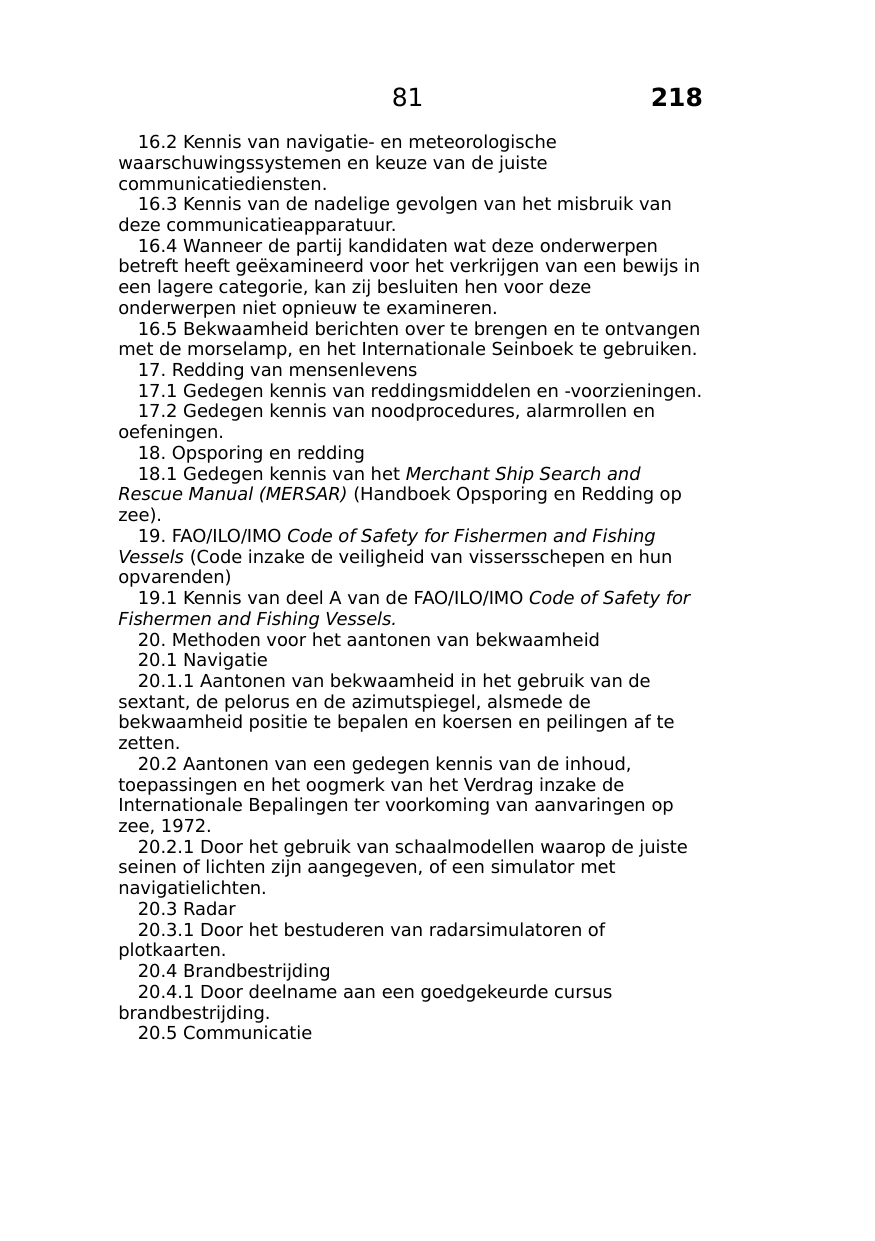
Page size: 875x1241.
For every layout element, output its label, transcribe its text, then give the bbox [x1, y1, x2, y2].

text 18. Opsporing en redding [118, 443, 703, 463]
text 17.2 Gedegen kennis van noodprocedures, alarmrollen en oefeningen. [118, 401, 703, 443]
text 20.3.1 Door het bestuderen van radarsimulatoren of plotkaarten. [118, 919, 703, 961]
text 20.4.1 Door deelname aan een goedgekeurde cursus brandbestrijding. [118, 982, 703, 1023]
text 20.5 Communicatie [118, 1023, 703, 1044]
text 20.4 Brandbestrijding [118, 961, 703, 982]
text 17.1 Gedegen kennis van reddingsmiddelen en -voorzieningen. [118, 381, 703, 401]
text 19. FAO/ILO/IMO Code of Safety for Fishermen and Fishing Vessels (Code inzake de veiligheid van vissersschepen en hun opvarenden) [118, 526, 703, 588]
text 20.2.1 Door het gebruik van schaalmodellen waarop de juiste seinen of lichten zijn aangegeven, of een simulator met navigatielichten. [118, 837, 703, 899]
text 18.1 Gedegen kennis van het Merchant Ship Search and Rescue Manual (MERSAR) (Handboek Opsporing en Redding op zee). [118, 463, 703, 526]
text 16.2 Kennis van navigatie- en meteorologische waarschuwingssystemen en keuze van de juiste communicatiediensten. [118, 132, 703, 194]
text 20.2 Aantonen van een gedegen kennis van de inhoud, toepassingen en het oogmerk van het Verdrag inzake de Internationale Bepalingen ter voorkoming van aanvaringen op zee, 1972. [118, 754, 703, 837]
text 20.3 Radar [118, 899, 703, 919]
text 20.1.1 Aantonen van bekwaamheid in het gebruik van de sextant, de pelorus en de azimutspiegel, alsmede de bekwaamheid positie te bepalen en koersen en peilingen af te zetten. [118, 671, 703, 754]
text 16.5 Bekwaamheid berichten over te brengen en te ontvangen met de morselamp, en het Internationale Seinboek te gebruiken. [118, 318, 703, 360]
text 20. Methoden voor het aantonen van bekwaamheid [118, 629, 703, 650]
text 16.3 Kennis van de nadelige gevolgen van het misbruik van deze communicatieapparatuur. [118, 194, 703, 236]
text 17. Redding van mensenlevens [118, 360, 703, 381]
text 16.4 Wanneer de partij kandidaten wat deze onderwerpen betreft heeft geëxamineerd voor het verkrijgen van een bewijs in een lagere categorie, kan zij besluiten hen voor deze onderwerpen niet opnieuw te examineren. [118, 236, 703, 318]
text 19.1 Kennis van deel A van de FAO/ILO/IMO Code of Safety for Fishermen and Fishing Vessels. [118, 588, 703, 629]
text 20.1 Navigatie [118, 650, 703, 671]
